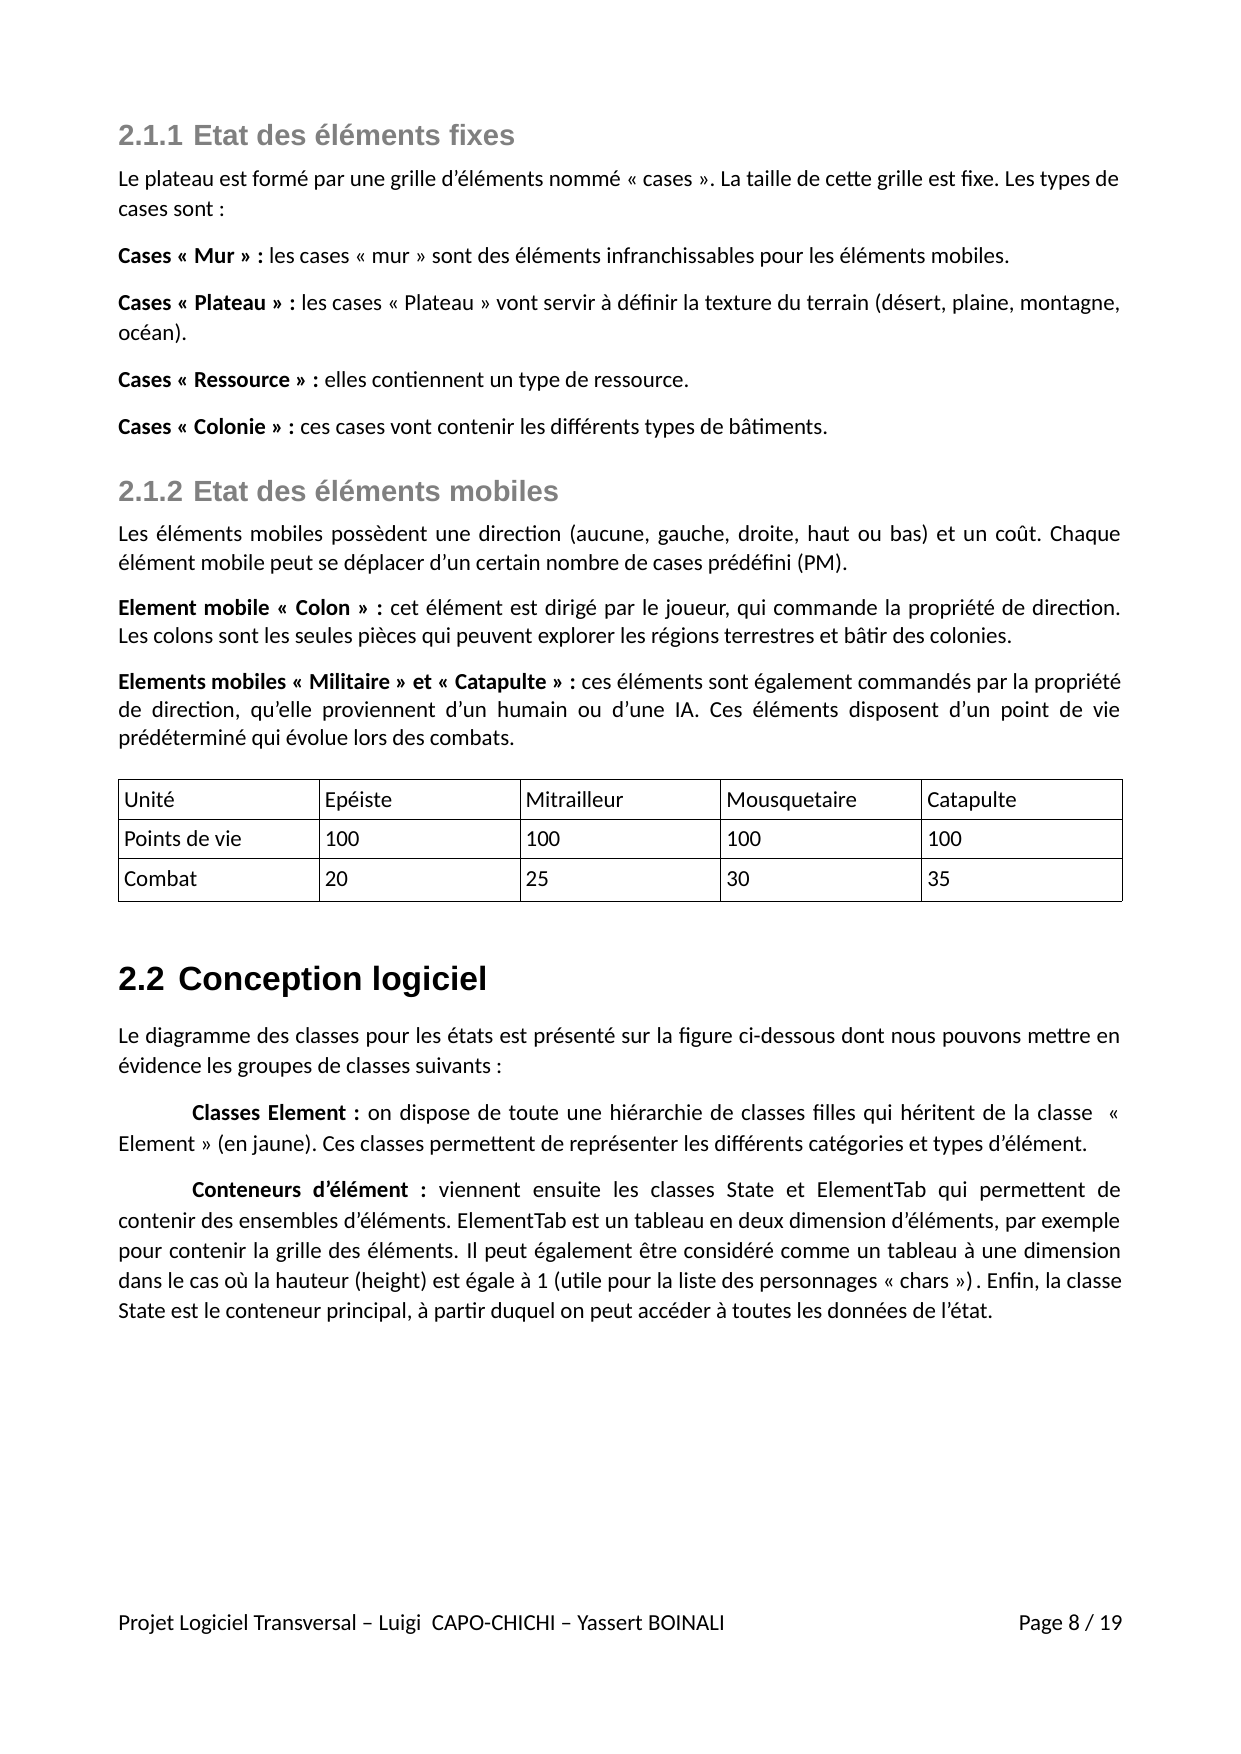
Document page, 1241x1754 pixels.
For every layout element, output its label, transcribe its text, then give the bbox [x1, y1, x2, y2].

table_cell 100 [922, 820, 1122, 858]
table_header Mitrailleur [521, 780, 720, 819]
table_header Catapulte [922, 780, 1122, 819]
text Element mobile « Colon » : cet élément est dirigé par le joueur, qui commande la propriété de direction. Les colons sont les seules pièces qui peuvent explorer les régions terrestres et bâtir des colonies. [118, 593, 1122, 649]
table_cell 20 [320, 859, 520, 901]
text Les éléments mobiles possèdent une direction (aucune, gauche, droite, haut ou bas) et un coût. Chaque élément mobile peut se déplacer d’un certain nombre de cases prédéfini (PM). [118, 519, 1122, 576]
table_cell 100 [721, 820, 921, 858]
table_cell Points de vie [119, 820, 319, 858]
table_header Epéiste [320, 780, 520, 819]
subtitle Etat des éléments fixes [118, 118, 1122, 152]
text Conteneurs d’élément : viennent ensuite les classes State et ElementTab qui permettent de contenir des ensembles d’éléments. ElementTab est un tableau en deux dimension d’éléments, par exemple pour contenir la grille des éléments. Il peut également être considéré comme un tableau à une dimension dans le cas où la hauteur (height) est égale à 1 (utile pour la liste des personnages « chars »). Enfin, la classe State est le conteneur principal, à partir duquel on peut accéder à toutes les données de l’état. [118, 1176, 1122, 1324]
table_header Unité [119, 780, 319, 819]
text Cases « Plateau » : les cases « Plateau » vont servir à définir la texture du terrain (désert, plaine, montagne, océan). [118, 288, 1122, 346]
table_cell 25 [521, 859, 720, 901]
text Cases « Ressource » : elles contiennent un type de ressource. [118, 365, 1122, 393]
table_cell Combat [119, 859, 319, 901]
table_cell 100 [521, 820, 720, 858]
table_header Mousquetaire [721, 780, 921, 819]
subtitle Etat des éléments mobiles [118, 473, 1122, 507]
table_cell 35 [922, 859, 1122, 901]
text Le diagramme des classes pour les états est présenté sur la figure ci-dessous dont nous pouvons mettre en évidence les groupes de classes suivants : [118, 1021, 1122, 1079]
text Elements mobiles « Militaire » et « Catapulte » : ces éléments sont également commandés par la propriété de direction, qu’elle proviennent d’un humain ou d’une IA. Ces éléments disposent d’un point de vie prédéterminé qui évolue lors des combats. [118, 667, 1122, 751]
text Classes Element : on dispose de toute une hiérarchie de classes filles qui héritent de la classe « Element » (en jaune). Ces classes permettent de représenter les différents catégories et types d’élément. [118, 1098, 1122, 1157]
subtitle Conception logiciel [118, 959, 1122, 997]
text Le plateau est formé par une grille d’éléments nommé « cases ». La taille de cette grille est fixe. Les types de cases sont : [118, 164, 1122, 222]
text Cases « Mur » : les cases « mur » sont des éléments infranchissables pour les éléments mobiles. [118, 241, 1122, 269]
table_cell 100 [320, 820, 520, 858]
text Cases « Colonie » : ces cases vont contenir les différents types de bâtiments. [118, 412, 1122, 440]
table_cell 30 [721, 859, 921, 901]
